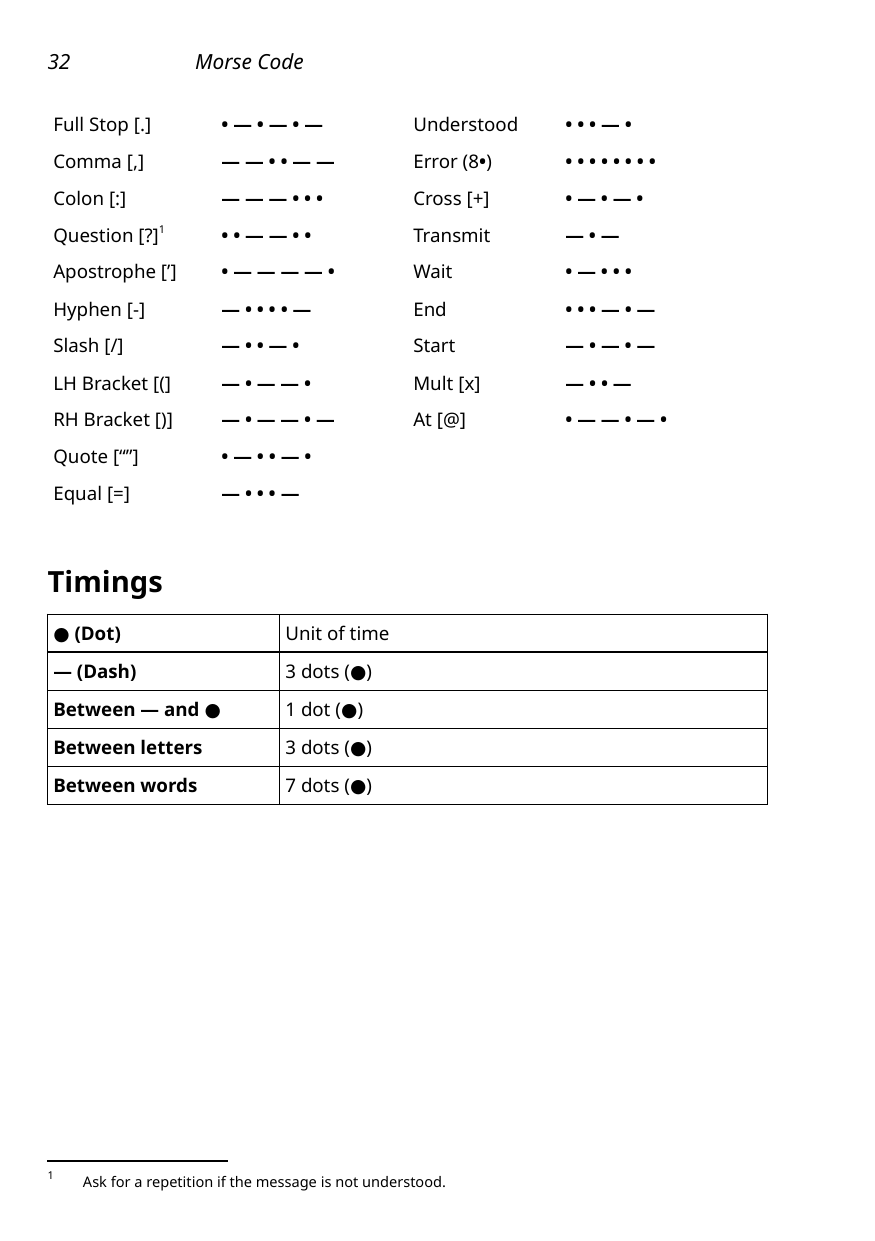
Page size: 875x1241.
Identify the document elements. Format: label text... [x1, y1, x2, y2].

table_cell — • • • — [215, 475, 407, 512]
table_header • • • — • [560, 105, 768, 142]
table_cell — • • — [560, 364, 768, 401]
table_cell — • — [560, 216, 768, 253]
table_cell Slash [/] [47, 327, 215, 364]
table_header • — • — • — [215, 105, 407, 142]
table_cell 1 dot (●) [280, 691, 767, 727]
table_cell • • — — • • [215, 216, 407, 253]
table_cell Question [?] [47, 216, 215, 253]
table_header ● (Dot) [48, 615, 279, 651]
table_cell Between — and ● [48, 691, 279, 727]
table_cell Start [407, 327, 559, 364]
table_cell Colon [:] [47, 179, 215, 216]
table_cell Hyphen [-] [47, 290, 215, 327]
table_cell Wait [407, 253, 559, 290]
table_cell • — • • — • [215, 438, 407, 475]
table_cell — • • • • — [215, 290, 407, 327]
table_header Unit of time [280, 615, 767, 651]
table_cell 7 dots (●) [280, 767, 767, 803]
table_cell Apostrophe [’] [47, 253, 215, 290]
table_cell • — — — — • [215, 253, 407, 290]
table_cell At [@] [407, 401, 559, 438]
table_cell — — — • • • [215, 179, 407, 216]
table_header Understood [407, 105, 559, 142]
table_cell Between words [48, 767, 279, 803]
table_cell — (Dash) [48, 653, 279, 689]
table_cell Mult [x] [407, 364, 559, 401]
table_cell Transmit [407, 216, 559, 253]
table_cell [560, 438, 768, 475]
table_cell — — • • — — [215, 142, 407, 179]
table_cell Equal [=] [47, 475, 215, 512]
table_cell [407, 438, 559, 475]
table_cell — • — — • — [215, 401, 407, 438]
table_cell • • • — • — [560, 290, 768, 327]
subtitle Timings [47, 561, 768, 601]
table_cell End [407, 290, 559, 327]
table_cell • — — • — • [560, 401, 768, 438]
table_cell LH Bracket [(] [47, 364, 215, 401]
table_header Full Stop [.] [47, 105, 215, 142]
table_cell — • • — • [215, 327, 407, 364]
table_cell Cross [+] [407, 179, 559, 216]
table_cell • • • • • • • • [560, 142, 768, 179]
table_cell 3 dots (●) [280, 653, 767, 689]
table_cell Error (8•) [407, 142, 559, 179]
table_cell — • — — • [215, 364, 407, 401]
table_cell Quote [“”] [47, 438, 215, 475]
table_cell [407, 475, 559, 512]
table_cell • — • — • [560, 179, 768, 216]
table_cell — • — • — [560, 327, 768, 364]
table_cell • — • • • [560, 253, 768, 290]
table_cell Between letters [48, 729, 279, 766]
table_cell RH Bracket [)] [47, 401, 215, 438]
table_cell [560, 475, 768, 512]
table_cell 3 dots (●) [280, 729, 767, 766]
table_cell Comma [,] [47, 142, 215, 179]
